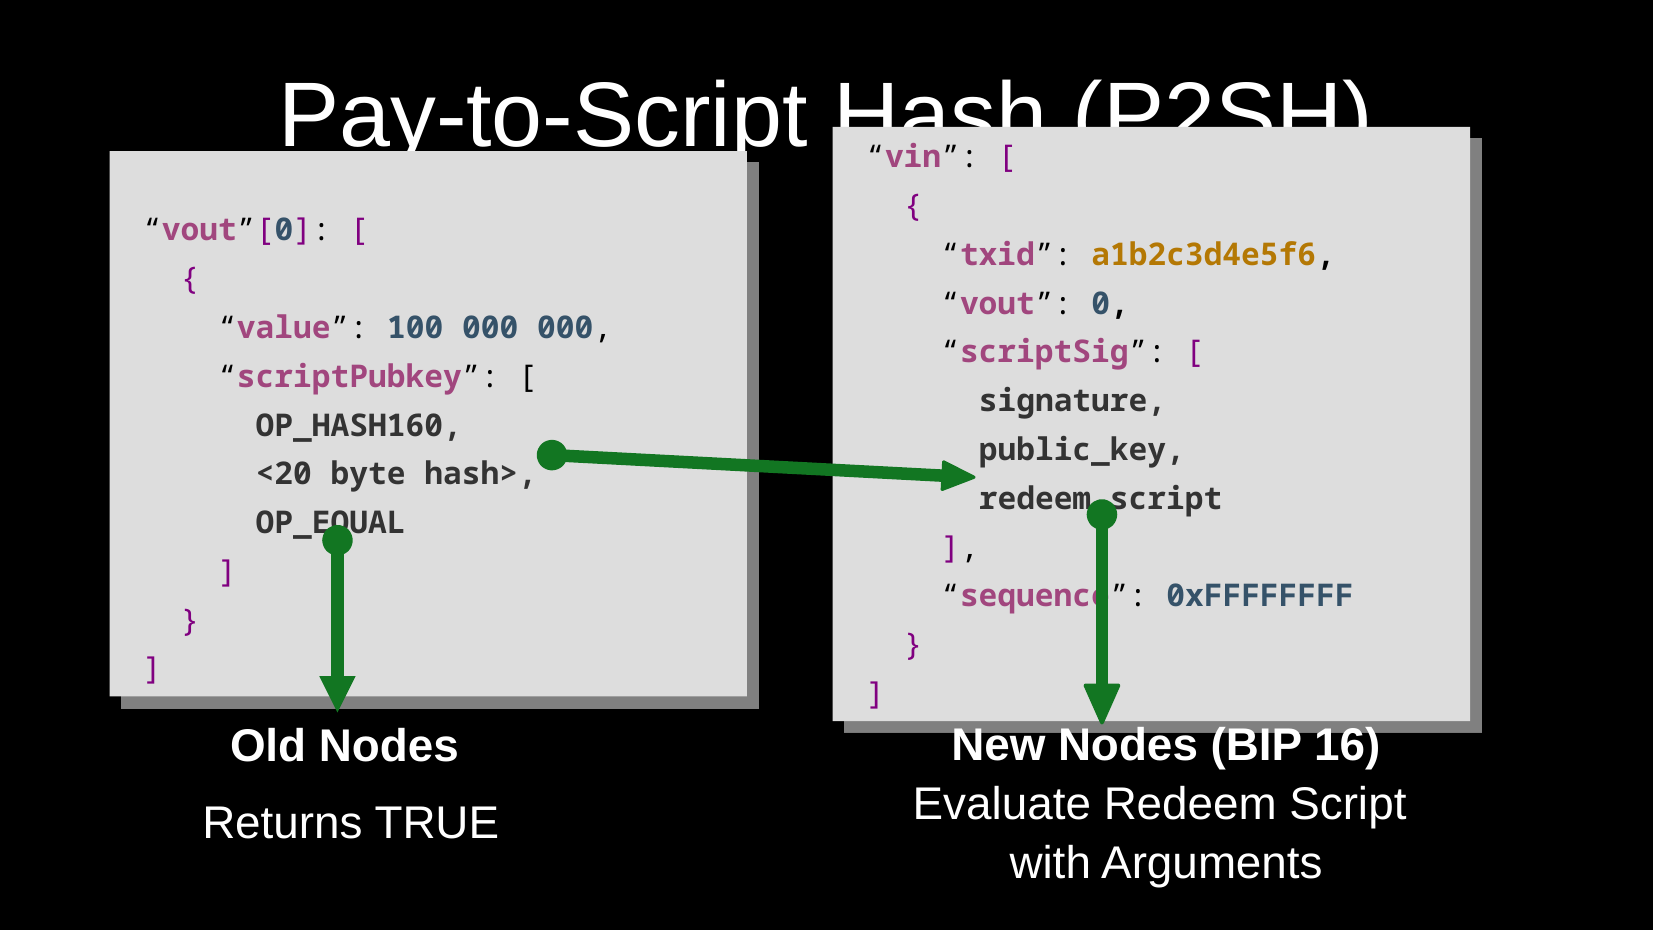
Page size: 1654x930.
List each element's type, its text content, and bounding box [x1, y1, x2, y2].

text_box “vout”[0]: [ { “value”: 100 000 000, “scriptPubkey”: [ OP_HASH160, <20 byte hash>, OP_EQUAL ] } ] [109, 210, 747, 638]
text_box New Nodes (BIP 16) Evaluate Redeem Script with Arguments [897, 686, 1435, 896]
text_box “vin”: [ { “txid”: a1b2c3d4e5f6, “vout”: 0, “scriptSig”: [ signature, public_key, redeem_script ], “sequence”: 0xFFFFFFFF } ] [832, 195, 1471, 653]
text_box Old Nodes Returns TRUE [187, 687, 515, 856]
title Pay-to-Script Hash (P2SH) [82, 37, 1571, 193]
